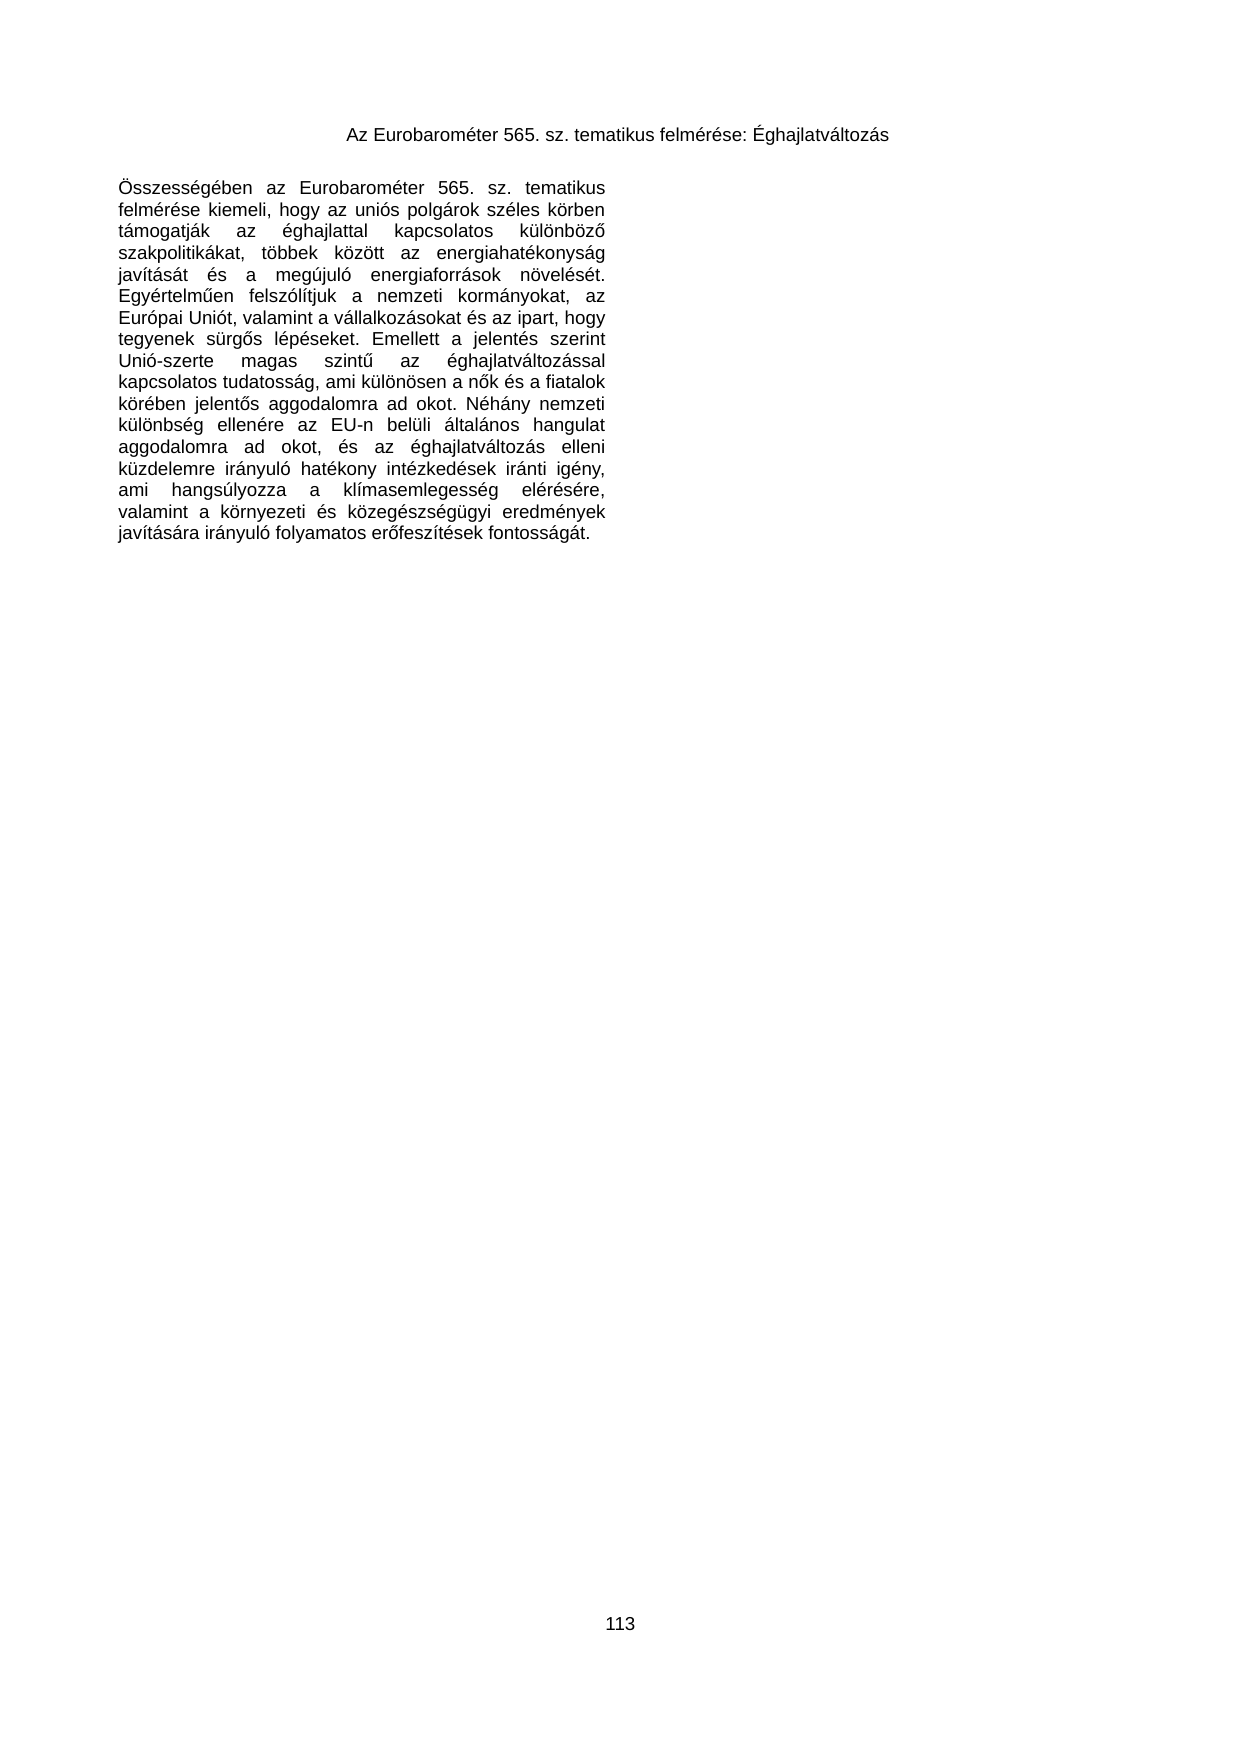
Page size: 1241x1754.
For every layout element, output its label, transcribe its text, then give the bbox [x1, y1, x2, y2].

text Összességében az Eurobarométer 565. sz. tematikus felmérése kiemeli, hogy az uniós polgárok széles körben támogatják az éghajlattal kapcsolatos különböző szakpolitikákat, többek között az energiahatékonyság javítását és a megújuló energiaforrások növelését. Egyértelműen felszólítjuk a nemzeti kormányokat, az Európai Uniót, valamint a vállalkozásokat és az ipart, hogy tegyenek sürgős lépéseket. Emellett a jelentés szerint Unió-szerte magas szintű az éghajlatváltozással kapcsolatos tudatosság, ami különösen a nők és a fiatalok körében jelentős aggodalomra ad okot. Néhány nemzeti különbség ellenére az EU-n belüli általános hangulat aggodalomra ad okot, és az éghajlatváltozás elleni küzdelemre irányuló hatékony intézkedések iránti igény, ami hangsúlyozza a klímasemlegesség elérésére, valamint a környezeti és közegészségügyi eredmények javítására irányuló folyamatos erőfeszítések fontosságát. [118, 177, 605, 544]
